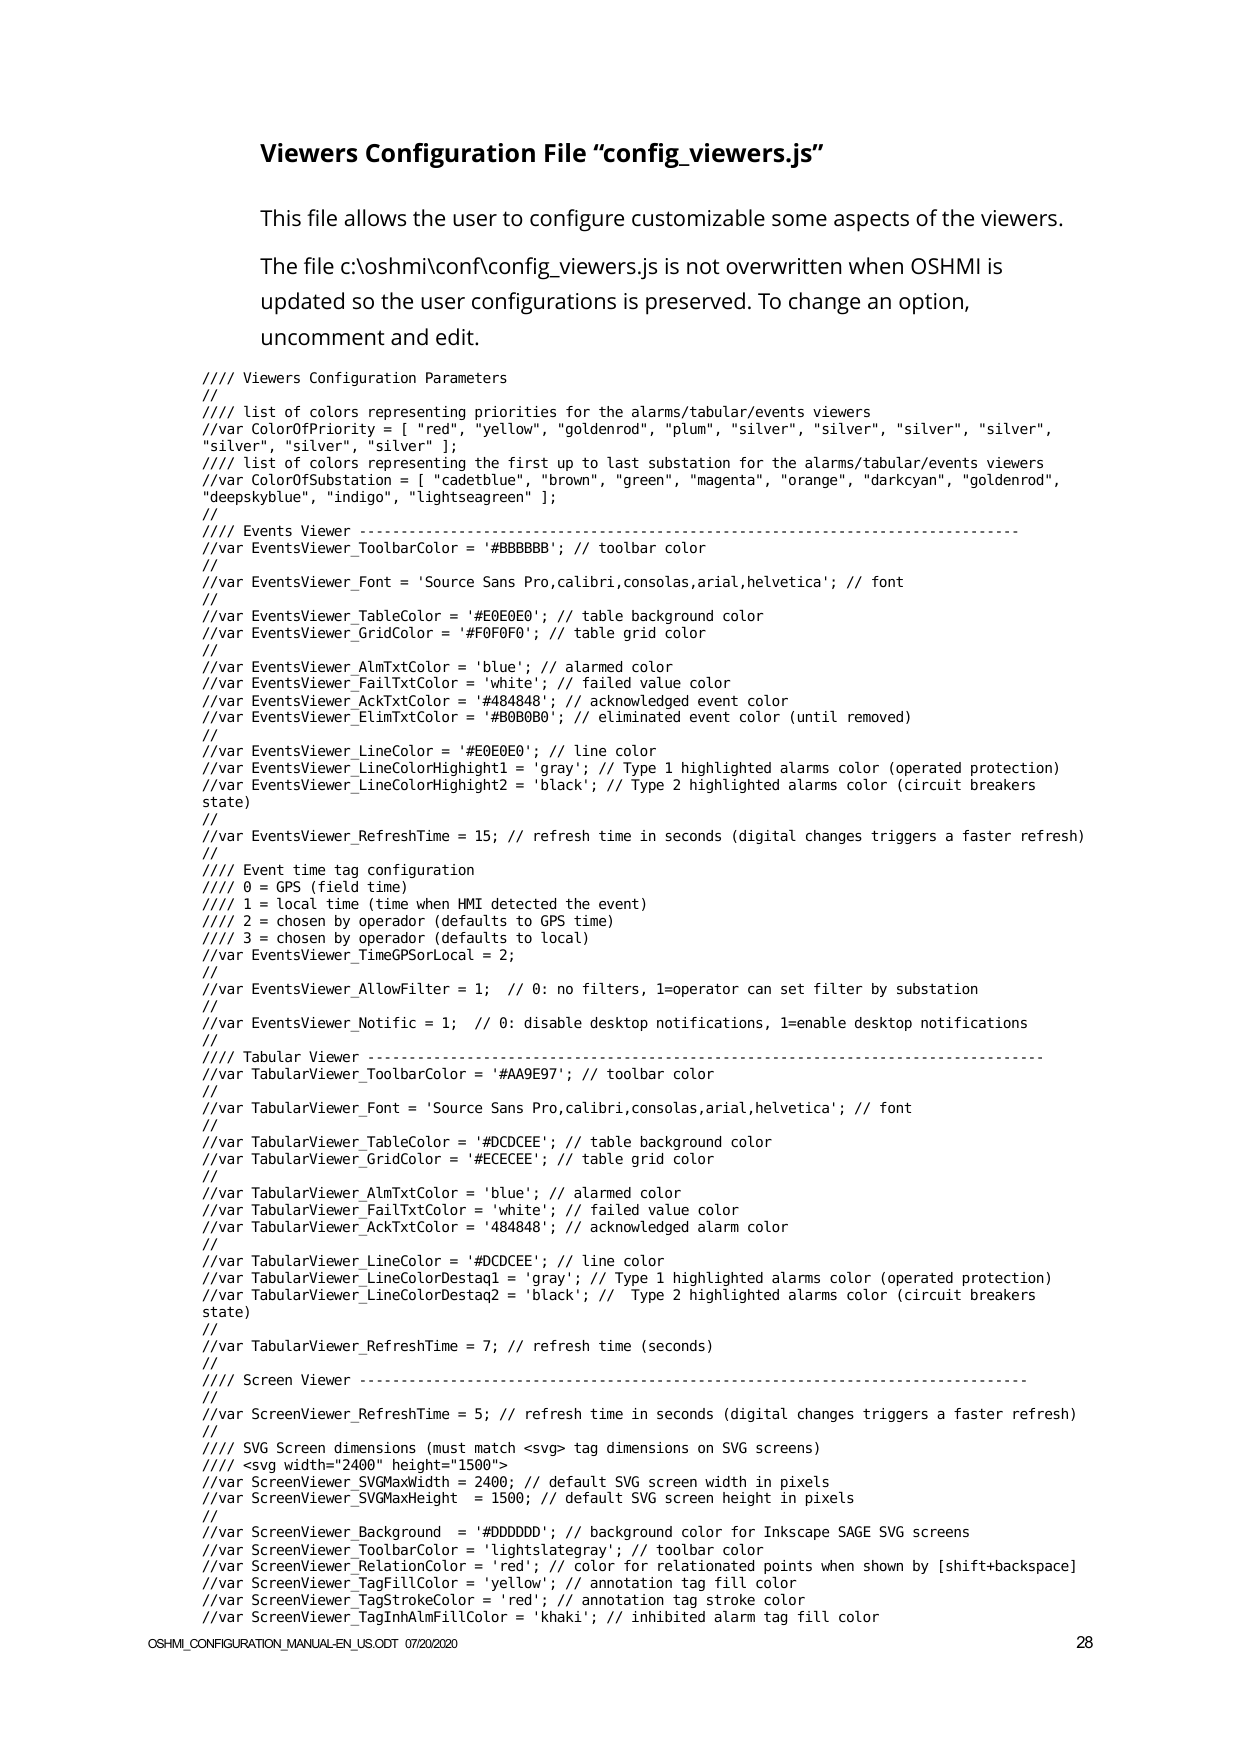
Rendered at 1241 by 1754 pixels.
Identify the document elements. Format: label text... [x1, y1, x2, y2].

text // [202, 811, 1093, 828]
text //// list of colors representing priorities for the alarms/tabular/events viewers [202, 404, 1093, 421]
text //// 2 = chosen by operador (defaults to GPS time) [202, 913, 1093, 930]
text // [202, 1354, 1093, 1372]
text // [202, 1422, 1093, 1439]
text //// Event time tag configuration [202, 862, 1093, 879]
text //var EventsViewer_TimeGPSorLocal = 2; [202, 947, 1093, 964]
text //var TabularViewer_RefreshTime = 7; // refresh time (seconds) [202, 1338, 1093, 1354]
text //var EventsViewer_ToolbarColor = '#BBBBBB'; // toolbar color [202, 539, 1093, 557]
text // [202, 1321, 1093, 1338]
text //var EventsViewer_LineColor = '#E0E0E0'; // line color [202, 743, 1093, 760]
text This file allows the user to configure customizable some aspects of the viewers. [260, 203, 1093, 233]
text //// Screen Viewer --------------------------------------------------------------------------------- [202, 1372, 1093, 1388]
text //var EventsViewer_AlmTxtColor = 'blue'; // alarmed color [202, 658, 1093, 675]
text //var ScreenViewer_Background = '#DDDDDD'; // background color for Inkscape SAGE SVG screens [202, 1524, 1093, 1541]
text //var TabularViewer_LineColorDestaq1 = 'gray'; // Type 1 highlighted alarms color (operated protection) [202, 1270, 1093, 1287]
text //// Events Viewer -------------------------------------------------------------------------------- [202, 523, 1093, 539]
text //var EventsViewer_Notific = 1; // 0: disable desktop notifications, 1=enable desktop notifications [202, 1015, 1093, 1032]
text //var EventsViewer_GridColor = '#F0F0F0'; // table grid color [202, 624, 1093, 641]
text //// <svg width="2400" height="1500"> [202, 1456, 1093, 1473]
text //var ScreenViewer_TagInhAlmFillColor = 'khaki'; // inhibited alarm tag fill color [202, 1609, 1093, 1626]
text // [202, 1168, 1093, 1185]
text //var EventsViewer_FailTxtColor = 'white'; // failed value color [202, 675, 1093, 692]
text //var EventsViewer_TableColor = '#E0E0E0'; // table background color [202, 607, 1093, 624]
text // [202, 387, 1093, 404]
text //var TabularViewer_Font = 'Source Sans Pro,calibri,consolas,arial,helvetica'; // font [202, 1100, 1093, 1117]
text //var ScreenViewer_RefreshTime = 5; // refresh time in seconds (digital changes triggers a faster refresh) [202, 1406, 1093, 1422]
text //var TabularViewer_AckTxtColor = '484848'; // acknowledged alarm color [202, 1219, 1093, 1236]
text // [202, 964, 1093, 981]
text //var TabularViewer_LineColor = '#DCDCEE'; // line color [202, 1253, 1093, 1270]
text // [202, 1388, 1093, 1406]
text //var EventsViewer_LineColorHighight2 = 'black'; // Type 2 highlighted alarms color (circuit breakers state) [202, 777, 1093, 811]
text //var EventsViewer_Font = 'Source Sans Pro,calibri,consolas,arial,helvetica'; // font [202, 573, 1093, 591]
subtitle Viewers Configuration File “config_viewers.js” [260, 136, 1093, 170]
text //var TabularViewer_LineColorDestaq2 = 'black'; // Type 2 highlighted alarms color (circuit breakers state) [202, 1287, 1093, 1321]
text The file c:\oshmi\conf\config_viewers.js is not overwritten when OSHMI is updated so the user configurations is preserved. To change an option, uncomment and edit. [260, 251, 1093, 352]
text //var ScreenViewer_ToolbarColor = 'lightslategray'; // toolbar color [202, 1541, 1093, 1558]
text //var EventsViewer_RefreshTime = 15; // refresh time in seconds (digital changes triggers a faster refresh) [202, 828, 1093, 845]
text //var ScreenViewer_RelationColor = 'red'; // color for relationated points when shown by [shift+backspace] [202, 1558, 1093, 1575]
text //var EventsViewer_LineColorHighight1 = 'gray'; // Type 1 highlighted alarms color (operated protection) [202, 760, 1093, 777]
text //// 3 = chosen by operador (defaults to local) [202, 930, 1093, 947]
text //var ColorOfSubstation = [ "cadetblue", "brown", "green", "magenta", "orange", "darkcyan", "goldenrod", "deepskyblue", "indigo", "lightseagreen" ]; [202, 472, 1093, 506]
text // [202, 998, 1093, 1015]
text //var TabularViewer_AlmTxtColor = 'blue'; // alarmed color [202, 1185, 1093, 1202]
text // [202, 1236, 1093, 1253]
text //var ScreenViewer_SVGMaxWidth = 2400; // default SVG screen width in pixels [202, 1473, 1093, 1490]
text //var ColorOfPriority = [ "red", "yellow", "goldenrod", "plum", "silver", "silver", "silver", "silver", "silver", "silver", "silver" ]; [202, 421, 1093, 455]
text //// Tabular Viewer ---------------------------------------------------------------------------------- [202, 1049, 1093, 1066]
text //var TabularViewer_ToolbarColor = '#AA9E97'; // toolbar color [202, 1066, 1093, 1083]
text // [202, 557, 1093, 573]
text // [202, 1032, 1093, 1049]
text //// Viewers Configuration Parameters [202, 370, 1093, 387]
text // [202, 1083, 1093, 1100]
text //// 1 = local time (time when HMI detected the event) [202, 896, 1093, 913]
text //var ScreenViewer_TagStrokeColor = 'red'; // annotation tag stroke color [202, 1592, 1093, 1609]
text //var ScreenViewer_TagFillColor = 'yellow'; // annotation tag fill color [202, 1575, 1093, 1592]
text //var ScreenViewer_SVGMaxHeight = 1500; // default SVG screen height in pixels [202, 1490, 1093, 1507]
text //// SVG Screen dimensions (must match <svg> tag dimensions on SVG screens) [202, 1439, 1093, 1456]
text //var TabularViewer_TableColor = '#DCDCEE'; // table background color [202, 1134, 1093, 1151]
text // [202, 1117, 1093, 1134]
text //var TabularViewer_GridColor = '#ECECEE'; // table grid color [202, 1151, 1093, 1168]
text // [202, 591, 1093, 607]
text //// 0 = GPS (field time) [202, 879, 1093, 896]
text // [202, 845, 1093, 862]
text // [202, 726, 1093, 743]
text //var EventsViewer_AllowFilter = 1; // 0: no filters, 1=operator can set filter by substation [202, 981, 1093, 998]
text //// list of colors representing the first up to last substation for the alarms/tabular/events viewers [202, 455, 1093, 472]
text //var EventsViewer_AckTxtColor = '#484848'; // acknowledged event color [202, 692, 1093, 709]
text // [202, 506, 1093, 523]
text // [202, 1507, 1093, 1524]
text //var TabularViewer_FailTxtColor = 'white'; // failed value color [202, 1202, 1093, 1219]
text //var EventsViewer_ElimTxtColor = '#B0B0B0'; // eliminated event color (until removed) [202, 709, 1093, 726]
text // [202, 641, 1093, 658]
